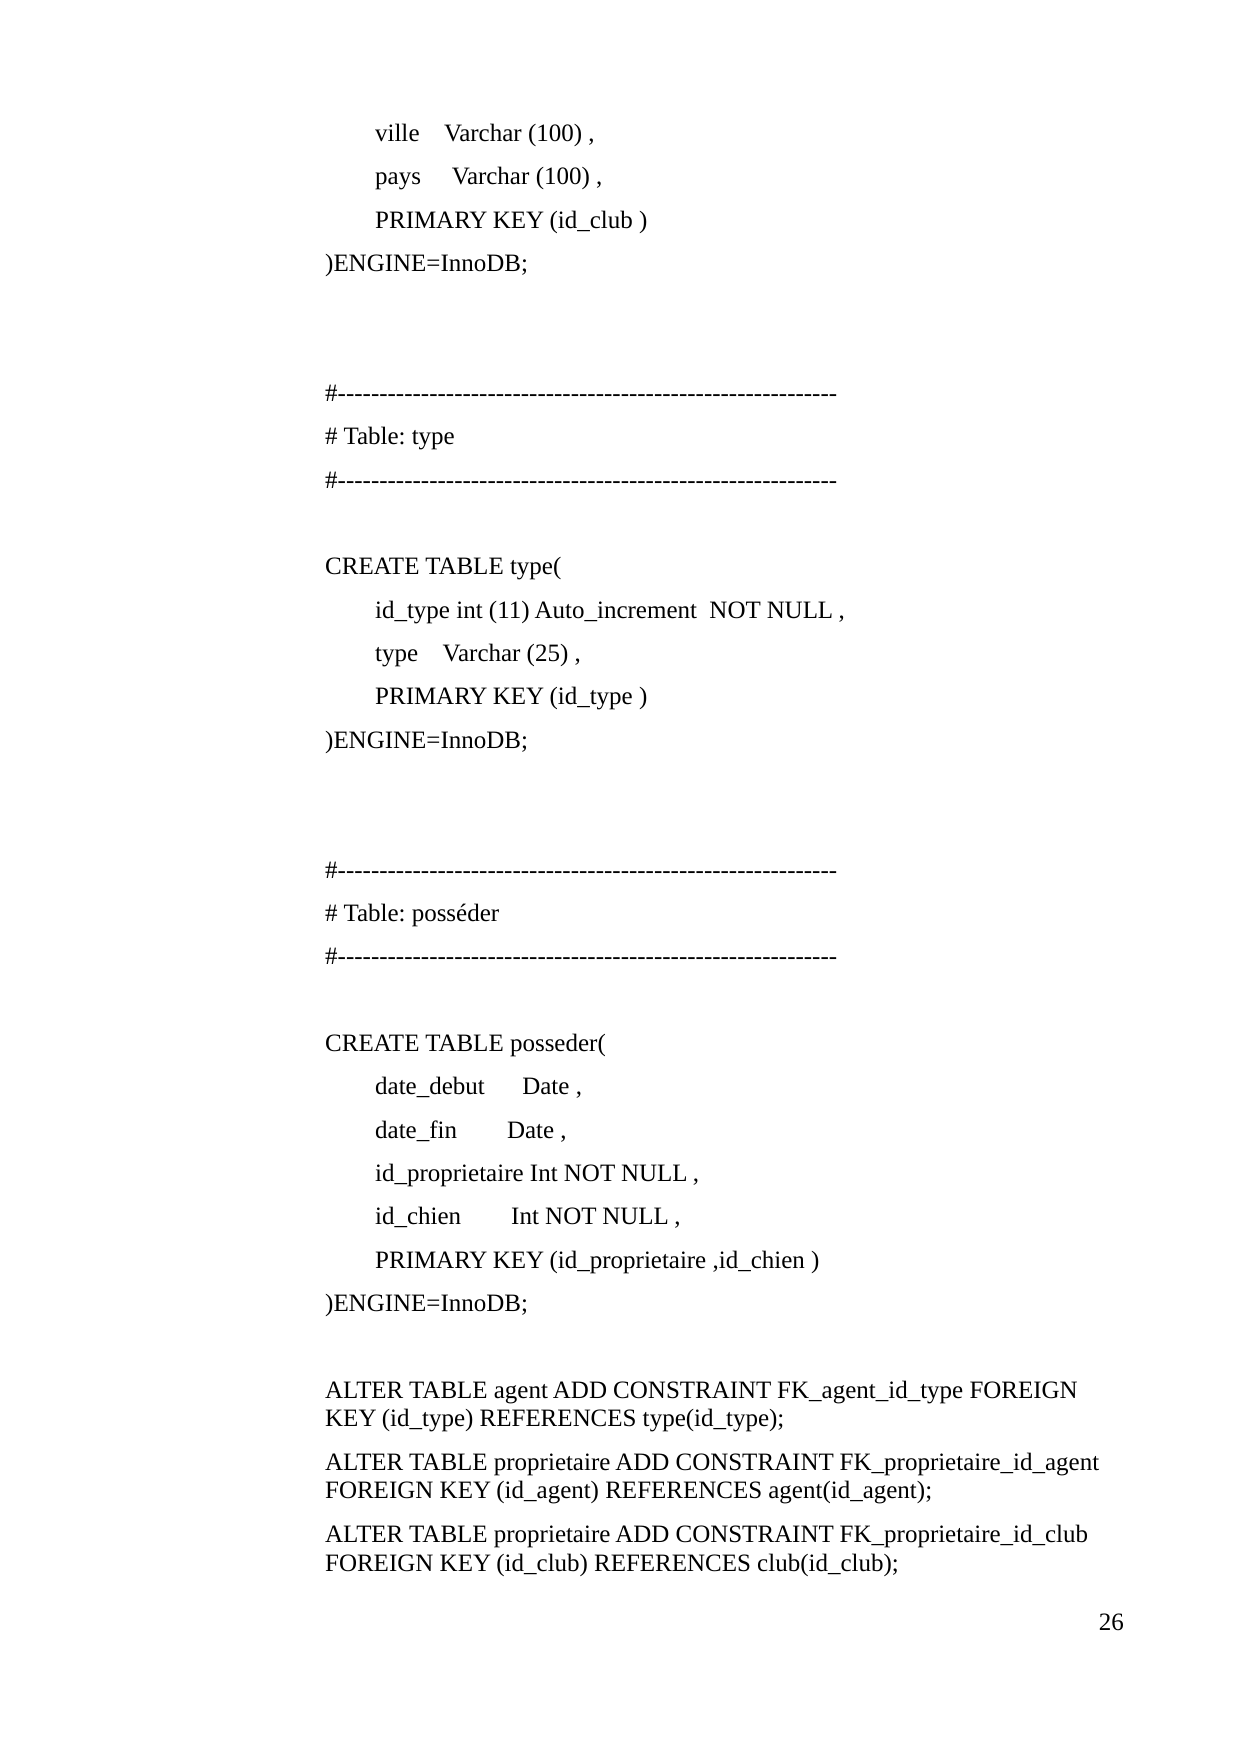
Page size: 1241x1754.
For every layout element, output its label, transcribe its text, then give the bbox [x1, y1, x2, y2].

text )ENGINE=InnoDB; [325, 248, 1123, 277]
text PRIMARY KEY (id_type ) [325, 681, 1123, 710]
text #------------------------------------------------------------ [325, 378, 1123, 407]
text # Table: posséder [325, 898, 1123, 927]
text ALTER TABLE proprietaire ADD CONSTRAINT FK_proprietaire_id_club FOREIGN KEY (id_club) REFERENCES club(id_club); [325, 1519, 1123, 1576]
text id_type int (11) Auto_increment NOT NULL , [325, 595, 1123, 623]
text id_chien Int NOT NULL , [325, 1201, 1123, 1230]
text type Varchar (25) , [325, 638, 1123, 667]
text )ENGINE=InnoDB; [325, 1288, 1123, 1317]
text ALTER TABLE proprietaire ADD CONSTRAINT FK_proprietaire_id_agent FOREIGN KEY (id_agent) REFERENCES agent(id_agent); [325, 1447, 1123, 1504]
text ville Varchar (100) , [325, 118, 1123, 147]
text PRIMARY KEY (id_club ) [325, 205, 1123, 233]
text )ENGINE=InnoDB; [325, 725, 1123, 753]
text id_proprietaire Int NOT NULL , [325, 1158, 1123, 1187]
text PRIMARY KEY (id_proprietaire ,id_chien ) [325, 1245, 1123, 1273]
text ALTER TABLE agent ADD CONSTRAINT FK_agent_id_type FOREIGN KEY (id_type) REFERENCES type(id_type); [325, 1375, 1123, 1432]
text #------------------------------------------------------------ [325, 941, 1123, 970]
text date_fin Date , [325, 1115, 1123, 1143]
text #------------------------------------------------------------ [325, 855, 1123, 883]
text pays Varchar (100) , [325, 161, 1123, 190]
text date_debut Date , [325, 1071, 1123, 1100]
text #------------------------------------------------------------ [325, 465, 1123, 493]
text CREATE TABLE posseder( [325, 1028, 1123, 1057]
text # Table: type [325, 421, 1123, 450]
text CREATE TABLE type( [325, 551, 1123, 580]
